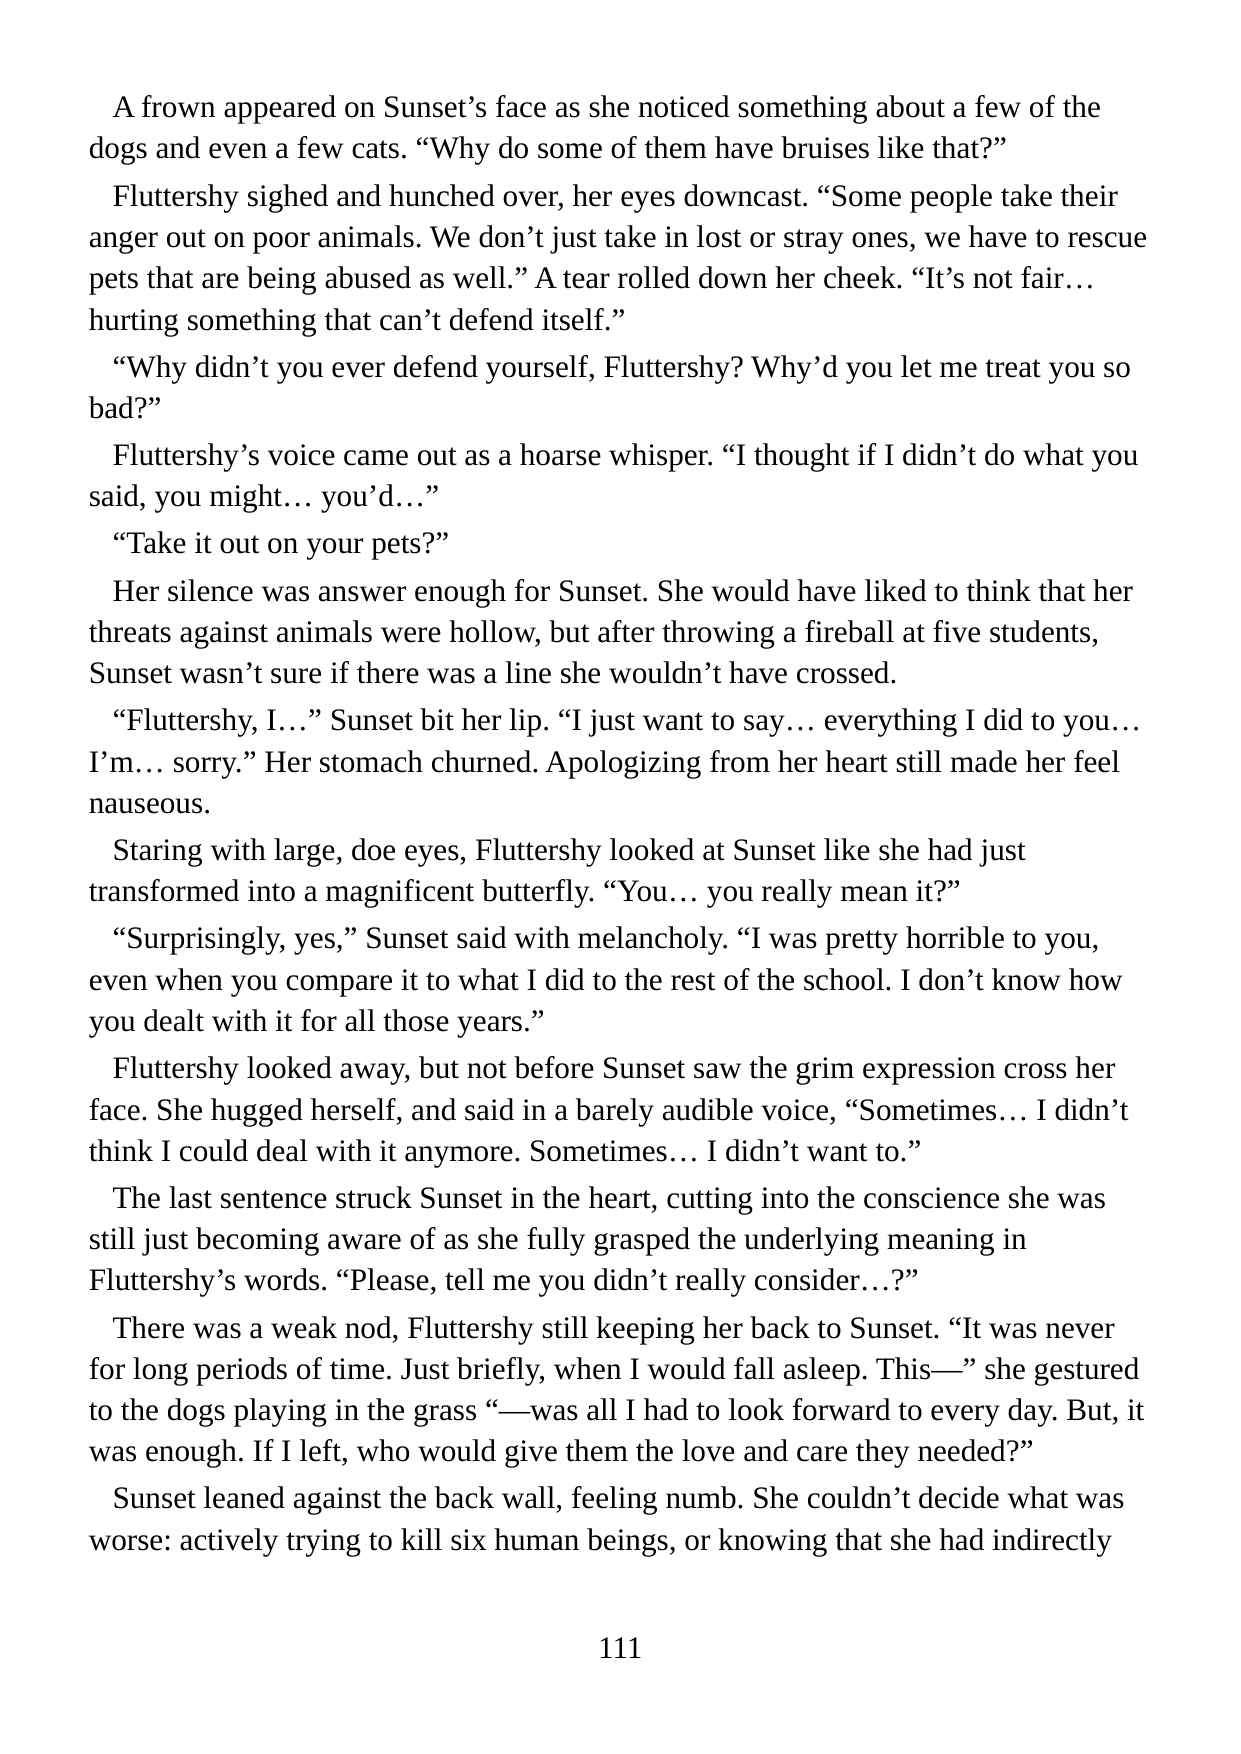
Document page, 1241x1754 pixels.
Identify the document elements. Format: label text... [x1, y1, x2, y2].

text Sunset leaned against the back wall, feeling numb. She couldn’t decide what was worse: actively trying to kill six human beings, or knowing that she had indirectly [88, 1480, 1152, 1557]
text “Fluttershy, I…” Sunset bit her lip. “I just want to say… everything I did to you… I’m… sorry.” Her stomach churned. Apologizing from her heart still made her feel nauseous. [88, 702, 1152, 820]
text A frown appeared on Sunset’s face as she noticed something about a few of the dogs and even a few cats. “Why do some of them have bruises like that?” [88, 88, 1152, 166]
text “Surprisingly, yes,” Sunset said with melancholy. “I was pretty horrible to you, even when you compare it to what I did to the rest of the school. I don’t know how you dealt with it for all those years.” [88, 920, 1152, 1038]
text “Why didn’t you ever defend yourself, Fluttershy? Why’d you let me treat you so bad?” [88, 348, 1152, 425]
text There was a weak nod, Fluttershy still keeping her back to Sunset. “It was never for long periods of time. Just briefly, when I would fall asleep. This—” she gestured to the dogs playing in the grass “—was all I had to look forward to every day. But, it was enough. If I left, who would give them the love and care they needed?” [88, 1309, 1152, 1468]
text Fluttershy looked away, but not before Sunset saw the grim expression cross her face. She hugged herself, and said in a barely audible voice, “Sometimes… I didn’t think I could deal with it anymore. Sometimes… I didn’t want to.” [88, 1049, 1152, 1168]
text The last sentence struck Sunset in the heart, cutting into the conscience she was still just becoming aware of as she fully grasped the underlying meaning in Fluttershy’s words. “Please, tell me you didn’t really consider…?” [88, 1179, 1152, 1298]
text Her silence was answer enough for Sunset. She would have liked to think that her threats against animals were hollow, but after throwing a fireball at five students, Sunset wasn’t sure if there was a line she wouldn’t have crossed. [88, 572, 1152, 690]
text Fluttershy sighed and hunched over, her eyes downcast. “Some people take their anger out on poor animals. We don’t just take in lost or stray ones, we have to rescue pets that are being abused as well.” A tear rolled down her cheek. “It’s not fair… hurting something that can’t defend itself.” [88, 177, 1152, 337]
text “Take it out on your pets?” [88, 525, 1152, 561]
text Fluttershy’s voice came out as a hoarse whisper. “I thought if I didn’t do what you said, you might… you’d…” [88, 436, 1152, 513]
text Staring with large, doe eyes, Fluttershy looked at Sunset like she had just transformed into a magnificent butterfly. “You… you really mean it?” [88, 831, 1152, 908]
